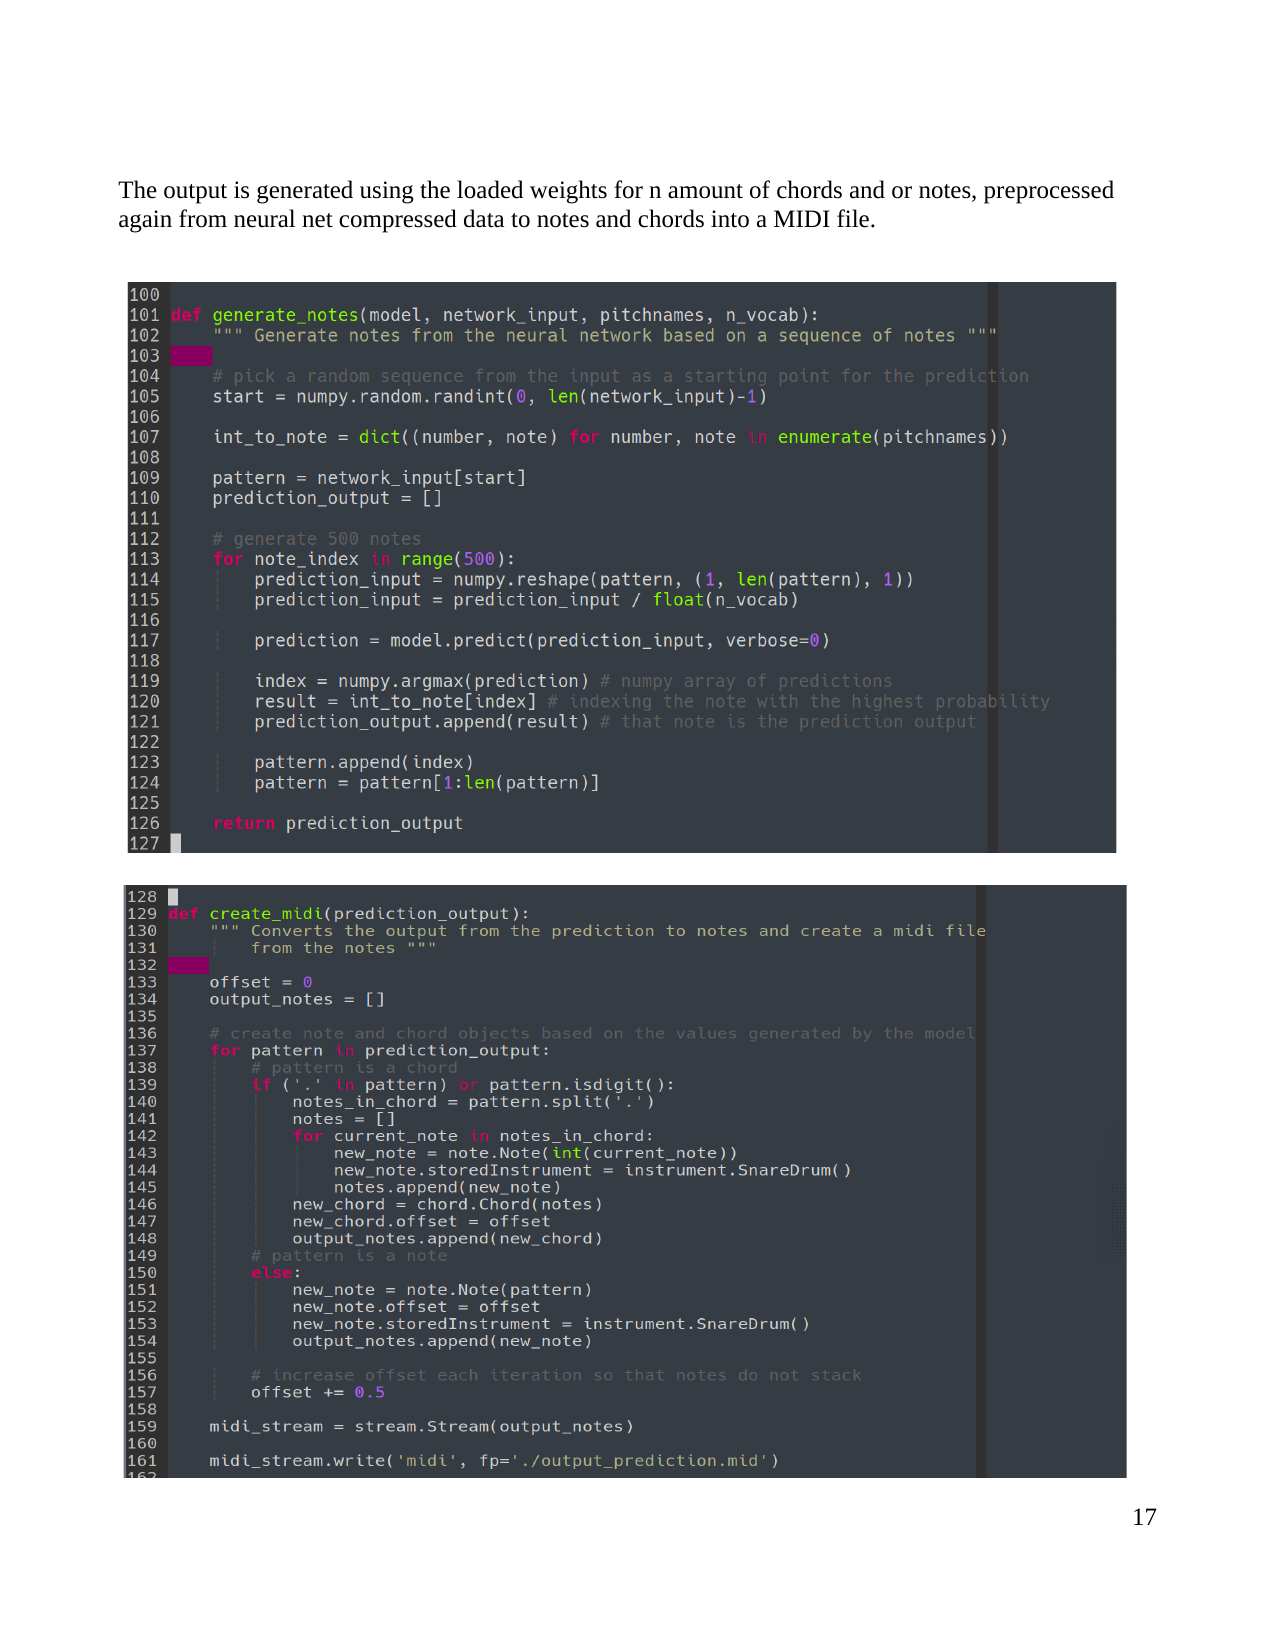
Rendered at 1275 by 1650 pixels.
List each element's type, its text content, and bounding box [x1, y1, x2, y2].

picture [127, 282, 1117, 853]
picture [123, 885, 1127, 1478]
text The output is generated using the loaded weights for n amount of chords and or notes, preprocessed again from neural net compressed data to notes and chords into a MIDI file. [118, 176, 1157, 233]
